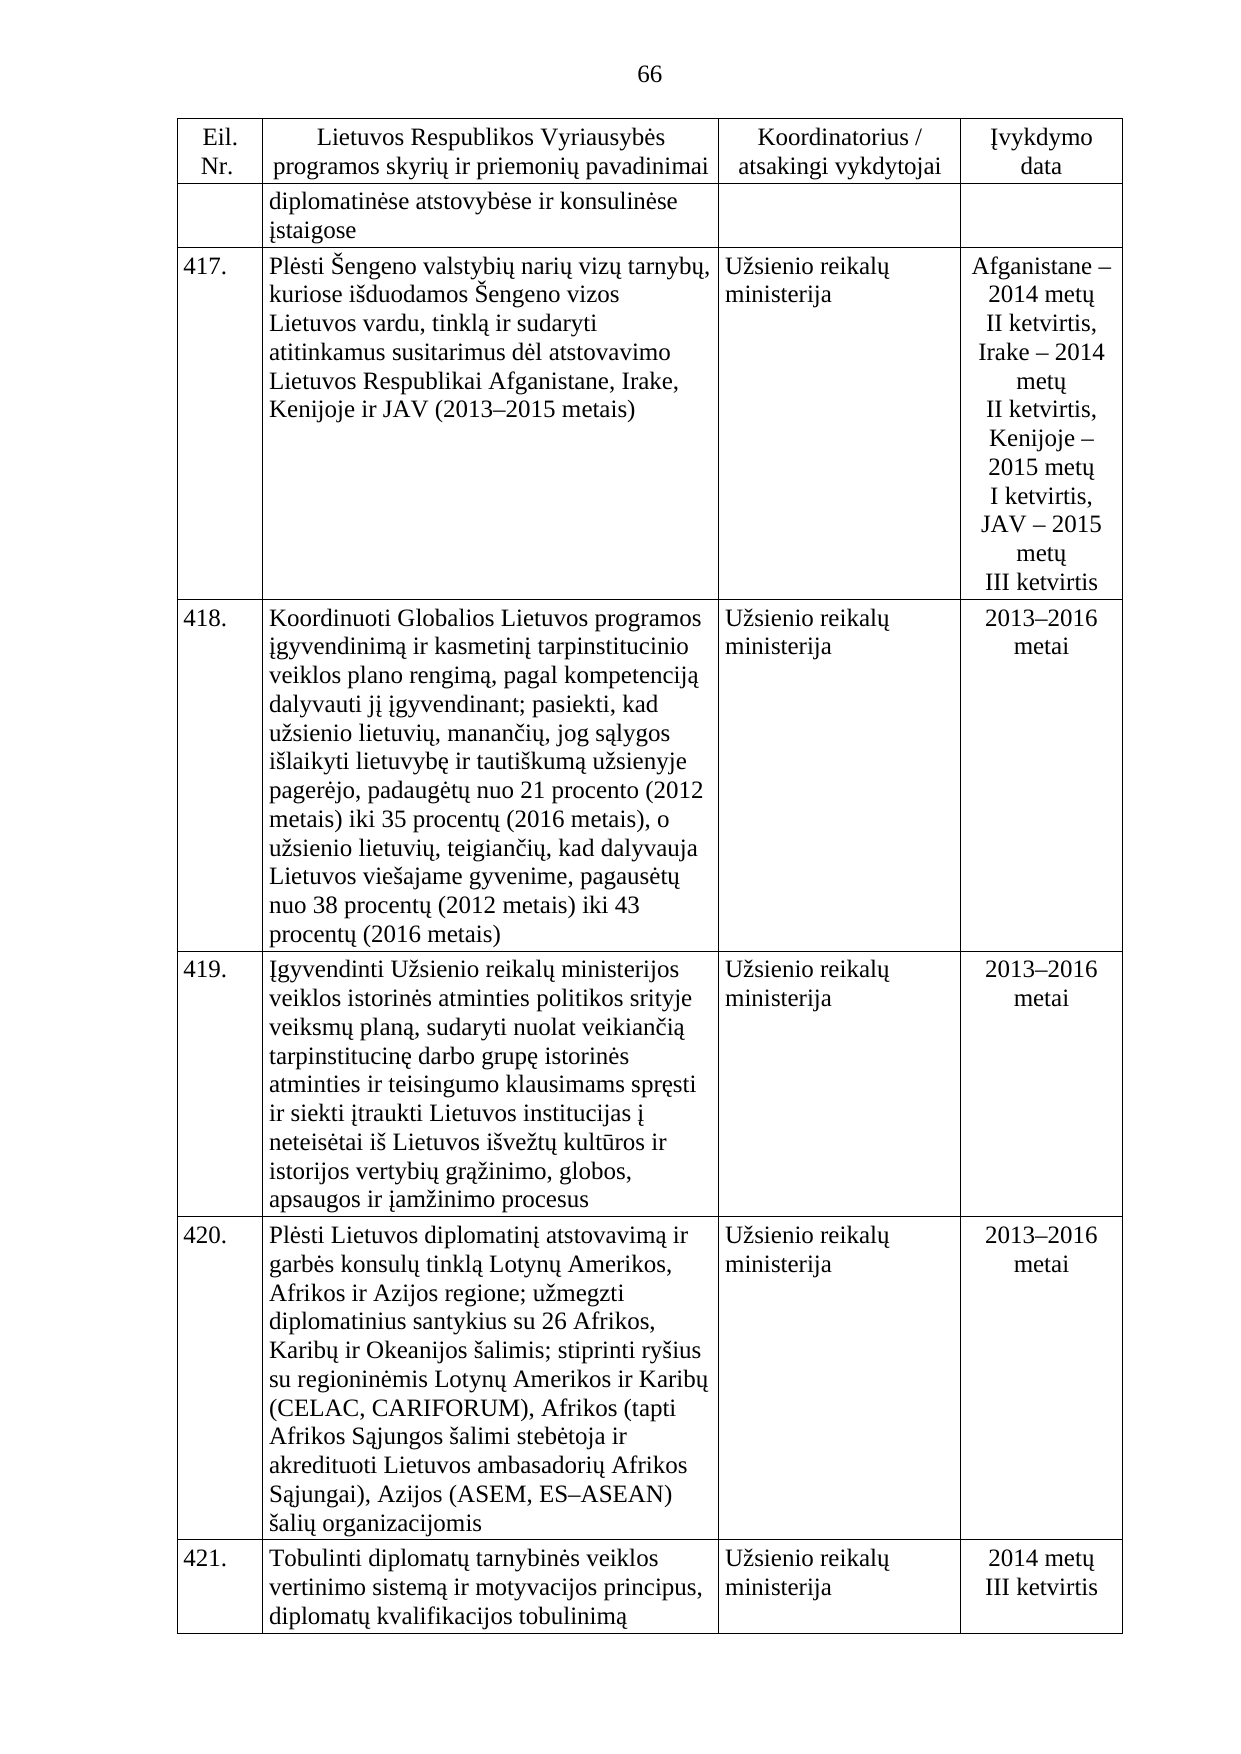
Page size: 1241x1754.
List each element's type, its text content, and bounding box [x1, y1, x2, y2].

table_cell Įgyvendinti Užsienio reikalų ministerijos veiklos istorinės atminties politikos srityje veiksmų planą, sudaryti nuolat veikiančią tarpinstitucinę darbo grupę istorinės atminties ir teisingumo klausimams spręsti ir siekti įtraukti Lietuvos institucijas į neteisėtai iš Lietuvos išvežtų kultūros ir istorijos vertybių grąžinimo, globos, apsaugos ir įamžinimo procesus [263, 952, 718, 1216]
table_cell 2014 metų III ketvirtis [961, 1540, 1122, 1632]
table_cell diplomatinėse atstovybėse ir konsulinėse įstaigose [263, 184, 718, 247]
table_cell 419. [178, 952, 262, 1216]
table_cell Užsienio reikalų ministerija [719, 248, 960, 599]
table_cell Afganistane – 2014 metų II ketvirtis, Irake – 2014 metų II ketvirtis, Kenijoje – 2015 metų I ketvirtis, JAV – 2015 metų III ketvirtis [961, 248, 1122, 599]
table_cell 421. [178, 1540, 262, 1632]
table_header Eil. Nr. [178, 119, 262, 182]
table_cell Užsienio reikalų ministerija [719, 1217, 960, 1539]
table_cell Plėsti Lietuvos diplomatinį atstovavimą ir garbės konsulų tinklą Lotynų Amerikos, Afrikos ir Azijos regione; užmegzti diplomatinius santykius su 26 Afrikos, Karibų ir Okeanijos šalimis; stiprinti ryšius su regioninėmis Lotynų Amerikos ir Karibų (CELAC, CARIFORUM), Afrikos (tapti Afrikos Sąjungos šalimi stebėtoja ir akredituoti Lietuvos ambasadorių Afrikos Sąjungai), Azijos (ASEM, ES–ASEAN) šalių organizacijomis [263, 1217, 718, 1539]
table_cell Tobulinti diplomatų tarnybinės veiklos vertinimo sistemą ir motyvacijos principus, diplomatų kvalifikacijos tobulinimą [263, 1540, 718, 1632]
table_cell 417. [178, 248, 262, 599]
table_cell Užsienio reikalų ministerija [719, 600, 960, 951]
table_cell 418. [178, 600, 262, 951]
table_cell 420. [178, 1217, 262, 1539]
table_cell 2013–2016 metai [961, 1217, 1122, 1539]
table_header Koordinatorius / atsakingi vykdytojai [719, 119, 960, 182]
table_cell Koordinuoti Globalios Lietuvos programos įgyvendinimą ir kasmetinį tarpinstitucinio veiklos plano rengimą, pagal kompetenciją dalyvauti jį įgyvendinant; pasiekti, kad užsienio lietuvių, manančių, jog sąlygos išlaikyti lietuvybę ir tautiškumą užsienyje pagerėjo, padaugėtų nuo 21 procento (2012 metais) iki 35 procentų (2016 metais), o užsienio lietuvių, teigiančių, kad dalyvauja Lietuvos viešajame gyvenime, pagausėtų nuo 38 procentų (2012 metais) iki 43 procentų (2016 metais) [263, 600, 718, 951]
table_header Įvykdymo data [961, 119, 1122, 182]
table_header Lietuvos Respublikos Vyriausybės programos skyrių ir priemonių pavadinimai [263, 119, 718, 182]
table_cell 2013–2016 metai [961, 600, 1122, 951]
table_cell [961, 184, 1122, 247]
table_cell 2013–2016 metai [961, 952, 1122, 1216]
table_cell Plėsti Šengeno valstybių narių vizų tarnybų, kuriose išduodamos Šengeno vizos Lietuvos vardu, tinklą ir sudaryti atitinkamus susitarimus dėl atstovavimo Lietuvos Respublikai Afganistane, Irake, Kenijoje ir JAV (2013–2015 metais) [263, 248, 718, 599]
table_cell [178, 184, 262, 247]
table_cell [719, 184, 960, 247]
table_cell Užsienio reikalų ministerija [719, 952, 960, 1216]
table_cell Užsienio reikalų ministerija [719, 1540, 960, 1632]
